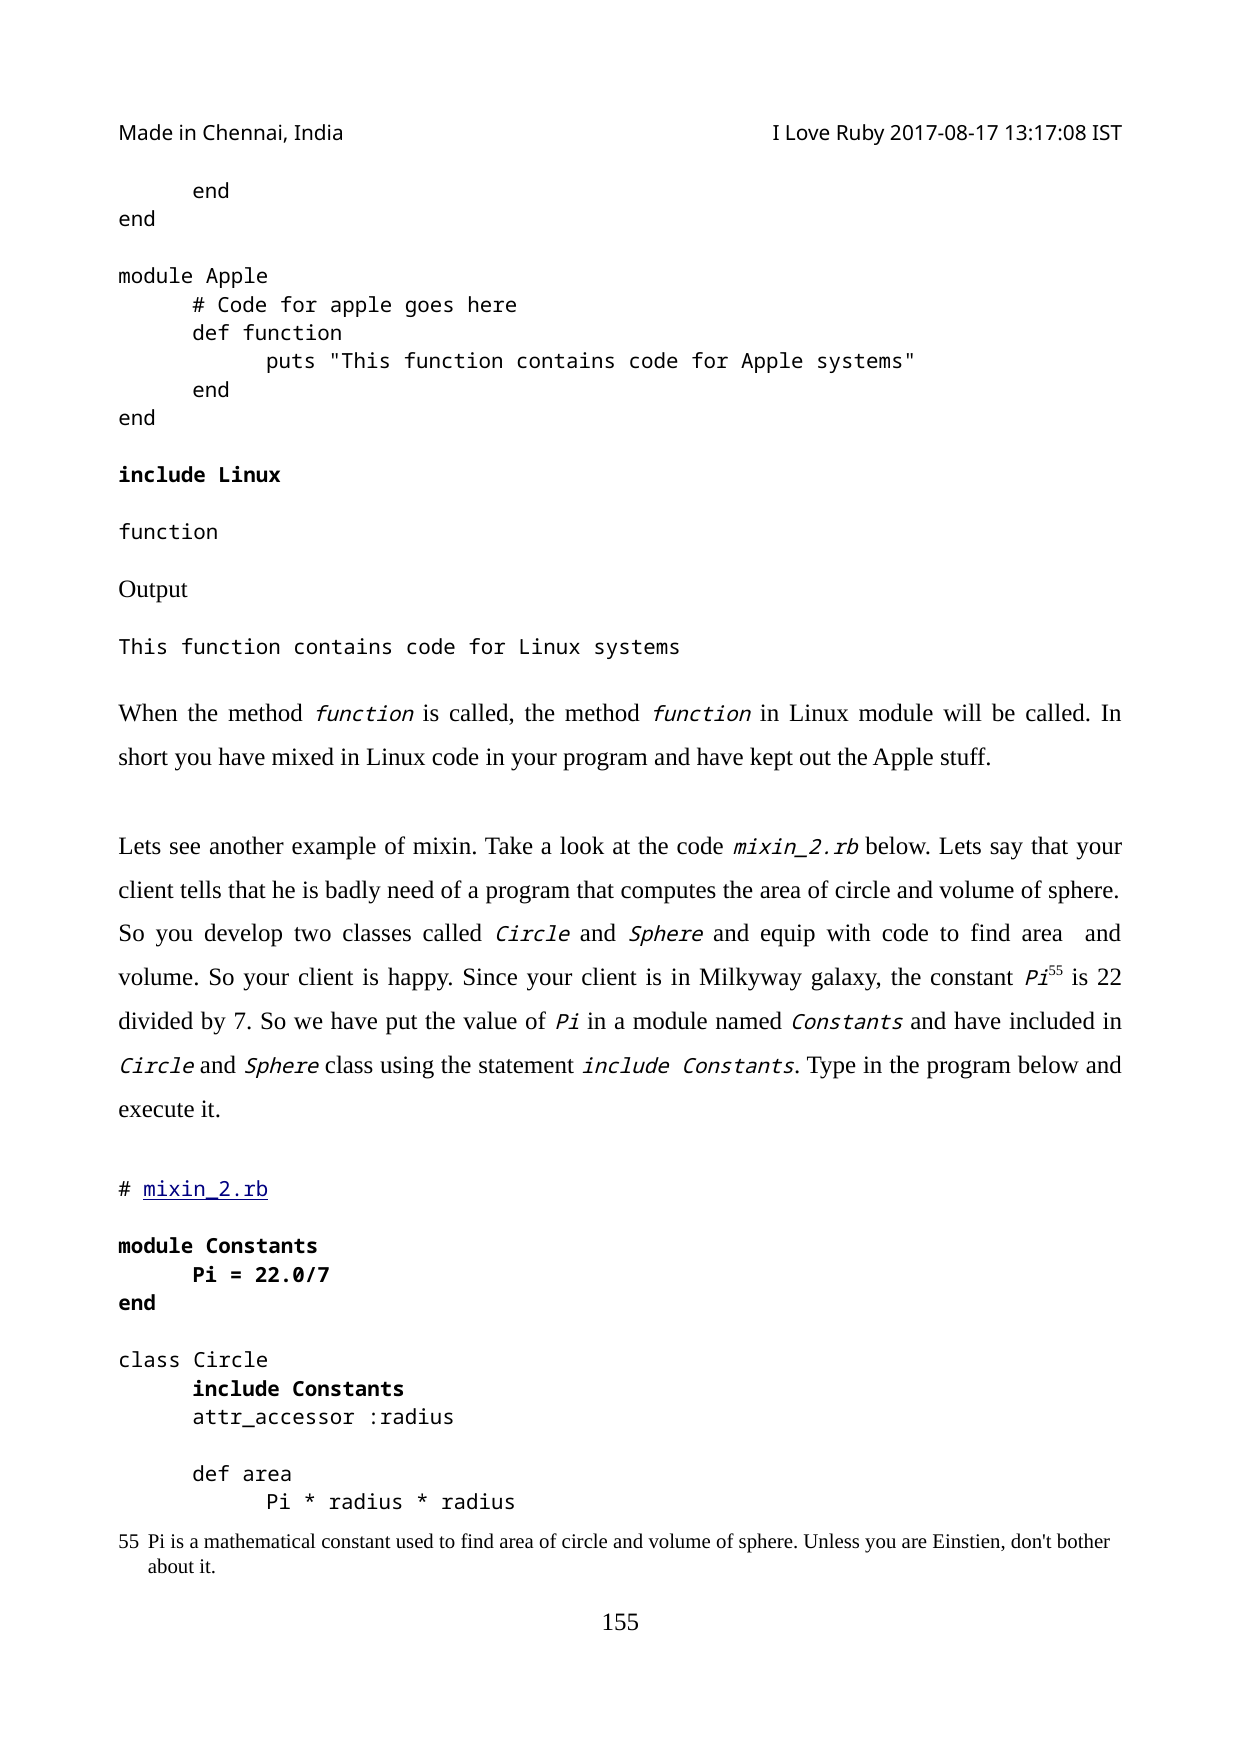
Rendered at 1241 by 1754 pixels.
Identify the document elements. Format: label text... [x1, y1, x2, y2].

text include Linux [118, 460, 1122, 489]
text end [118, 403, 1122, 432]
text end [118, 204, 1122, 233]
text end [118, 1288, 1122, 1317]
text This function contains code for Linux systems [118, 632, 1122, 660]
text Pi = 22.0/7 [118, 1260, 1122, 1288]
text class Circle [118, 1345, 1122, 1374]
text def area [118, 1459, 1122, 1487]
text puts "This function contains code for Apple systems" [118, 347, 1122, 375]
text module Apple [118, 261, 1122, 290]
text # Code for apple goes here [118, 290, 1122, 318]
text include Constants [118, 1374, 1122, 1402]
text When the method function is called, the method function in Linux module will be called. In short you have mixed in Linux code in your program and have kept out the Apple stuff. [118, 698, 1122, 771]
text end [118, 176, 1122, 204]
text module Constants [118, 1231, 1122, 1260]
text end [118, 375, 1122, 403]
text attr_accessor :radius [118, 1402, 1122, 1431]
text function [118, 517, 1122, 546]
text # mixin_2.rb [118, 1174, 1122, 1203]
text Lets see another example of mixin. Take a look at the code mixin_2.rb below. Lets say that your client tells that he is badly need of a program that computes the area of circle and volume of sphere. So you develop two classes called Circle and Sphere and equip with code to find area and volume. So your client is happy. Since your client is in Milkyway galaxy, the constant Pi is 22 divided by 7. So we have put the value of Pi in a module named Constants and have included in Circle and Sphere class using the statement include Constants. Type in the program below and execute it. [118, 831, 1122, 1123]
text Pi is a mathematical constant used to find area of circle and volume of sphere. Unless you are Einstien, don't bother about it. [118, 1529, 1122, 1578]
text def function [118, 318, 1122, 347]
text Pi * radius * radius [118, 1487, 1122, 1516]
text Output [118, 574, 1122, 603]
